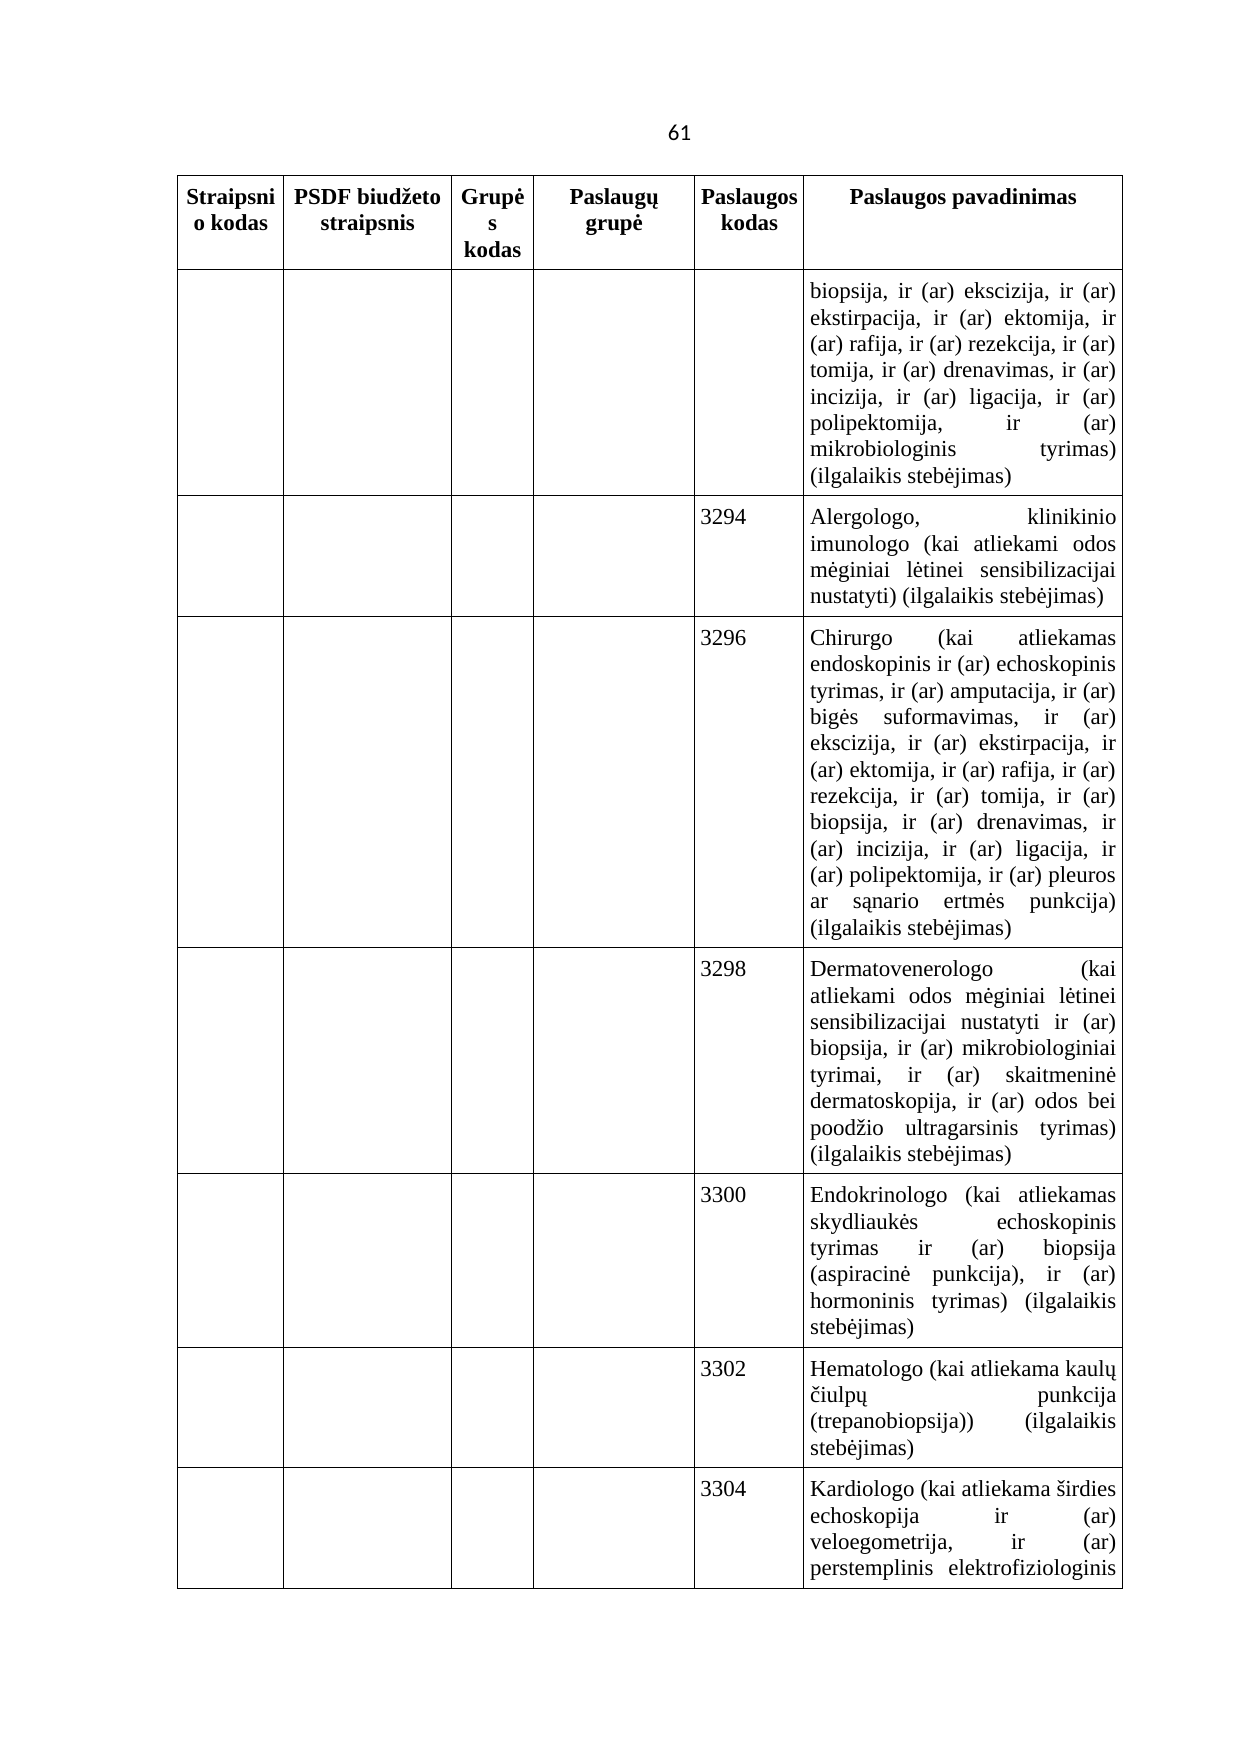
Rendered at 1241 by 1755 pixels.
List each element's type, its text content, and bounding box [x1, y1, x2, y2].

table_header Straipsnio kodas [178, 176, 283, 269]
table_cell [284, 496, 451, 616]
table_cell [695, 270, 803, 495]
table_header Paslaugos kodas [695, 176, 803, 269]
table_header Paslaugos pavadinimas [804, 176, 1122, 269]
table_cell [178, 1348, 283, 1467]
table_cell [534, 617, 694, 947]
table_header PSDF biudžeto straipsnis [284, 176, 451, 269]
table_cell [178, 617, 283, 947]
table_cell 3300 [695, 1174, 803, 1347]
table_cell [534, 1174, 694, 1347]
table_cell [534, 496, 694, 616]
table_cell [284, 617, 451, 947]
table_cell [284, 1348, 451, 1467]
table_cell Hematologo (kai atliekama kaulų čiulpų punkcija (trepanobiopsija)) (ilgalaikis stebėjimas) [804, 1348, 1122, 1467]
table_cell Kardiologo (kai atliekama širdies echoskopija ir (ar) veloegometrija, ir (ar) perstemplinis elektrofiziologinis [804, 1468, 1122, 1588]
table_cell 3304 [695, 1468, 803, 1588]
table_cell [178, 496, 283, 616]
table_cell [452, 617, 533, 947]
table_cell [284, 948, 451, 1173]
table_cell [452, 496, 533, 616]
table_cell Endokrinologo (kai atliekamas skydliaukės echoskopinis tyrimas ir (ar) biopsija (aspiracinė punkcija), ir (ar) hormoninis tyrimas) (ilgalaikis stebėjimas) [804, 1174, 1122, 1347]
table_cell [178, 270, 283, 495]
table_cell [452, 948, 533, 1173]
table_cell [452, 1468, 533, 1588]
table_cell [534, 948, 694, 1173]
table_header Paslaugų grupė [534, 176, 694, 269]
table_cell [284, 1468, 451, 1588]
table_cell 3302 [695, 1348, 803, 1467]
table_cell [178, 1468, 283, 1588]
table_cell [284, 1174, 451, 1347]
table_cell [452, 1348, 533, 1467]
table_cell 3294 [695, 496, 803, 616]
table_cell [452, 1174, 533, 1347]
table_cell [284, 270, 451, 495]
table_cell [534, 270, 694, 495]
table_header Grupės kodas [452, 176, 533, 269]
table_cell Chirurgo (kai atliekamas endoskopinis ir (ar) echoskopinis tyrimas, ir (ar) amputacija, ir (ar) bigės suformavimas, ir (ar) ekscizija, ir (ar) ekstirpacija, ir (ar) ektomija, ir (ar) rafija, ir (ar) rezekcija, ir (ar) tomija, ir (ar) biopsija, ir (ar) drenavimas, ir (ar) incizija, ir (ar) ligacija, ir (ar) polipektomija, ir (ar) pleuros ar sąnario ertmės punkcija) (ilgalaikis stebėjimas) [804, 617, 1122, 947]
table_cell 3298 [695, 948, 803, 1173]
table_cell Alergologo, klinikinio imunologo (kai atliekami odos mėginiai lėtinei sensibilizacijai nustatyti) (ilgalaikis stebėjimas) [804, 496, 1122, 616]
table_cell 3296 [695, 617, 803, 947]
table_cell [452, 270, 533, 495]
table_cell [178, 1174, 283, 1347]
table_cell [534, 1348, 694, 1467]
table_cell [534, 1468, 694, 1588]
table_cell [178, 948, 283, 1173]
table_cell Dermatovenerologo (kai atliekami odos mėginiai lėtinei sensibilizacijai nustatyti ir (ar) biopsija, ir (ar) mikrobiologiniai tyrimai, ir (ar) skaitmeninė dermatoskopija, ir (ar) odos bei poodžio ultragarsinis tyrimas) (ilgalaikis stebėjimas) [804, 948, 1122, 1173]
table_cell biopsija, ir (ar) ekscizija, ir (ar) ekstirpacija, ir (ar) ektomija, ir (ar) rafija, ir (ar) rezekcija, ir (ar) tomija, ir (ar) drenavimas, ir (ar) incizija, ir (ar) ligacija, ir (ar) polipektomija, ir (ar) mikrobiologinis tyrimas) (ilgalaikis stebėjimas) [804, 270, 1122, 495]
